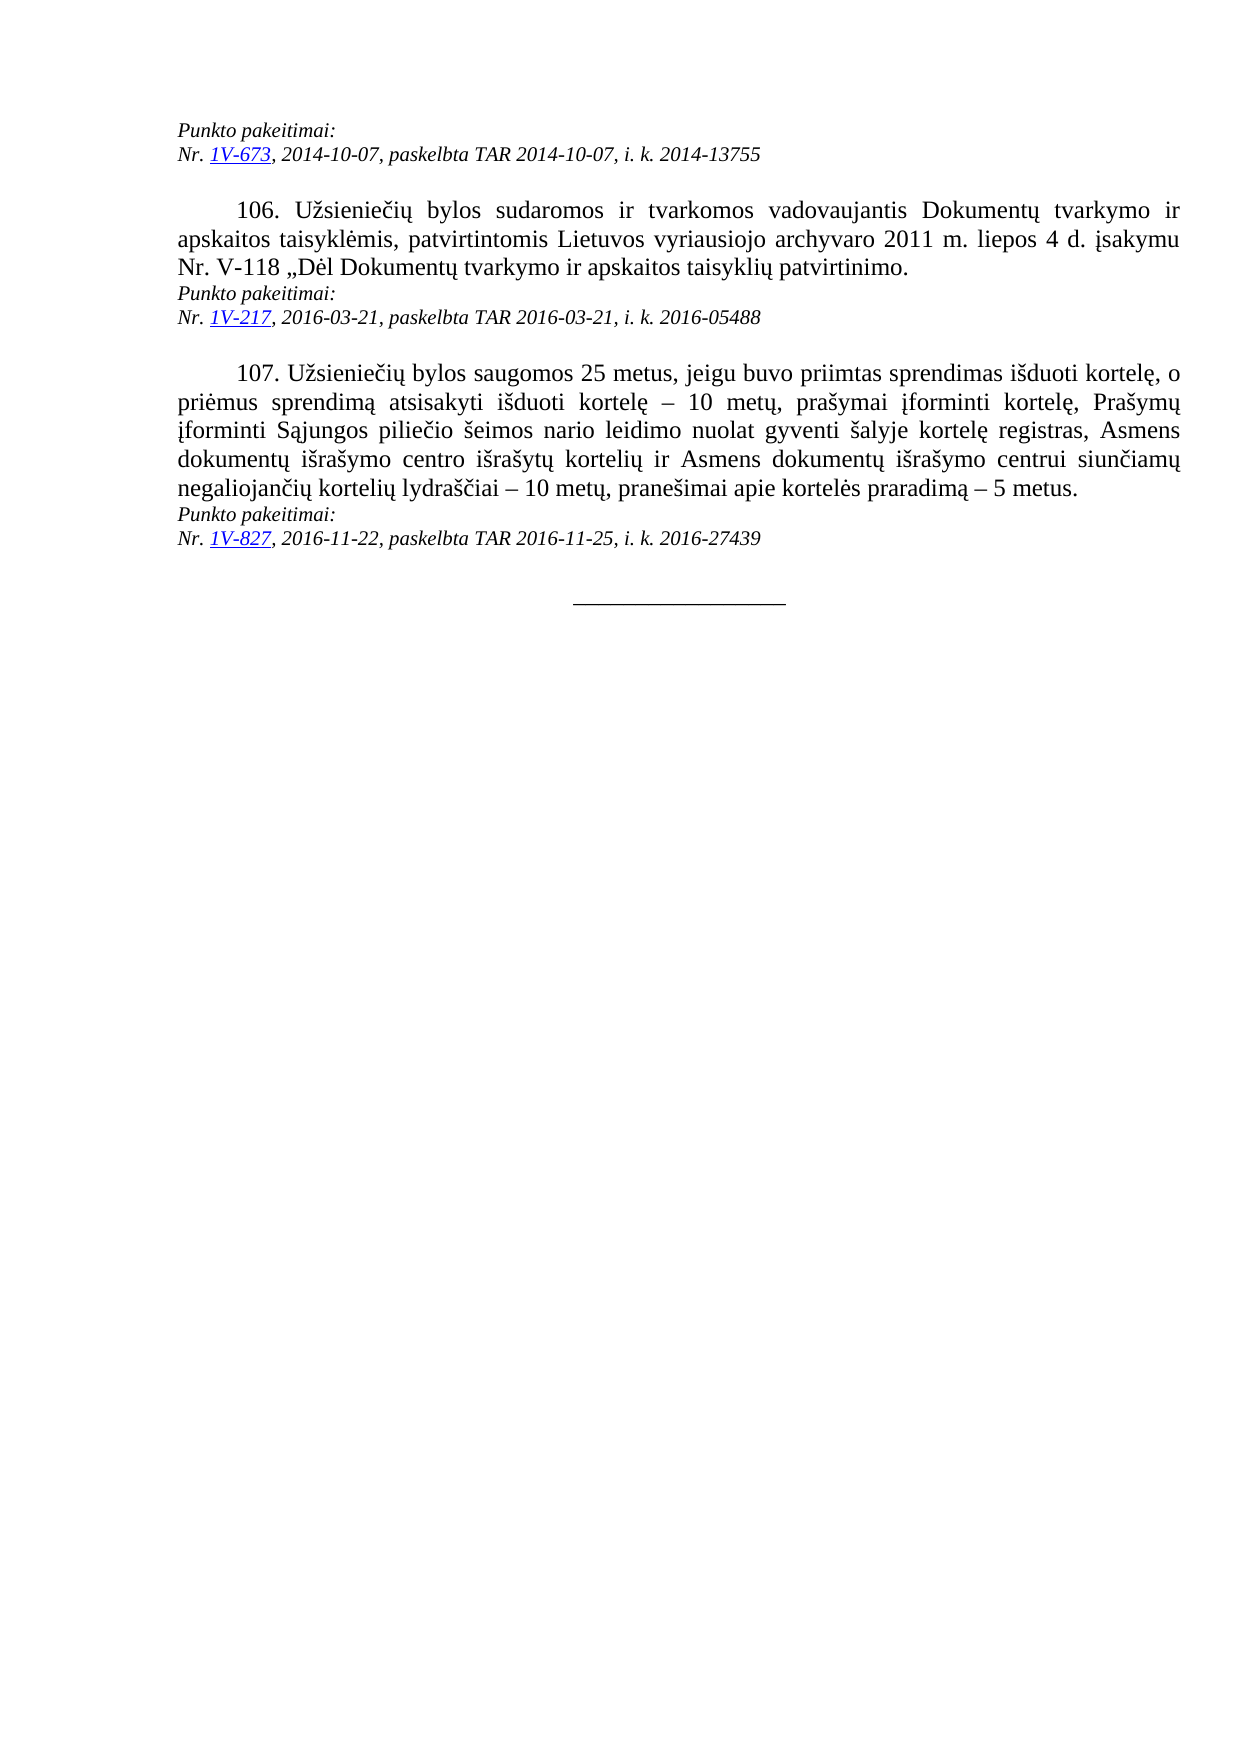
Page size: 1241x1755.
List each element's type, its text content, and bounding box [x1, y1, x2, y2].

text Punkto pakeitimai: [177, 502, 1181, 526]
text Punkto pakeitimai: [177, 118, 1181, 142]
text Punkto pakeitimai: [177, 281, 1181, 305]
text Nr. 1V-673, 2014-10-07, paskelbta TAR 2014-10-07, i. k. 2014-13755 [177, 142, 1181, 166]
text Nr. 1V-217, 2016-03-21, paskelbta TAR 2016-03-21, i. k. 2016-05488 [177, 305, 1181, 329]
text _________________ [177, 579, 1181, 607]
text Nr. 1V-827, 2016-11-22, paskelbta TAR 2016-11-25, i. k. 2016-27439 [177, 526, 1181, 550]
text 107. Užsieniečių bylos saugomos 25 metus, jeigu buvo priimtas sprendimas išduoti kortelę, o priėmus sprendimą atsisakyti išduoti kortelę – 10 metų, prašymai įforminti kortelę, Prašymų įforminti Sąjungos piliečio šeimos nario leidimo nuolat gyventi šalyje kortelę registras, Asmens dokumentų išrašymo centro išrašytų kortelių ir Asmens dokumentų išrašymo centrui siunčiamų negaliojančių kortelių lydraščiai – 10 metų, pranešimai apie kortelės praradimą – 5 metus. [177, 358, 1181, 502]
text 106. Užsieniečių bylos sudaromos ir tvarkomos vadovaujantis Dokumentų tvarkymo ir apskaitos taisyklėmis, patvirtintomis Lietuvos vyriausiojo archyvaro 2011 m. liepos 4 d. įsakymu Nr. V-118 „Dėl Dokumentų tvarkymo ir apskaitos taisyklių patvirtinimo. [177, 195, 1181, 281]
